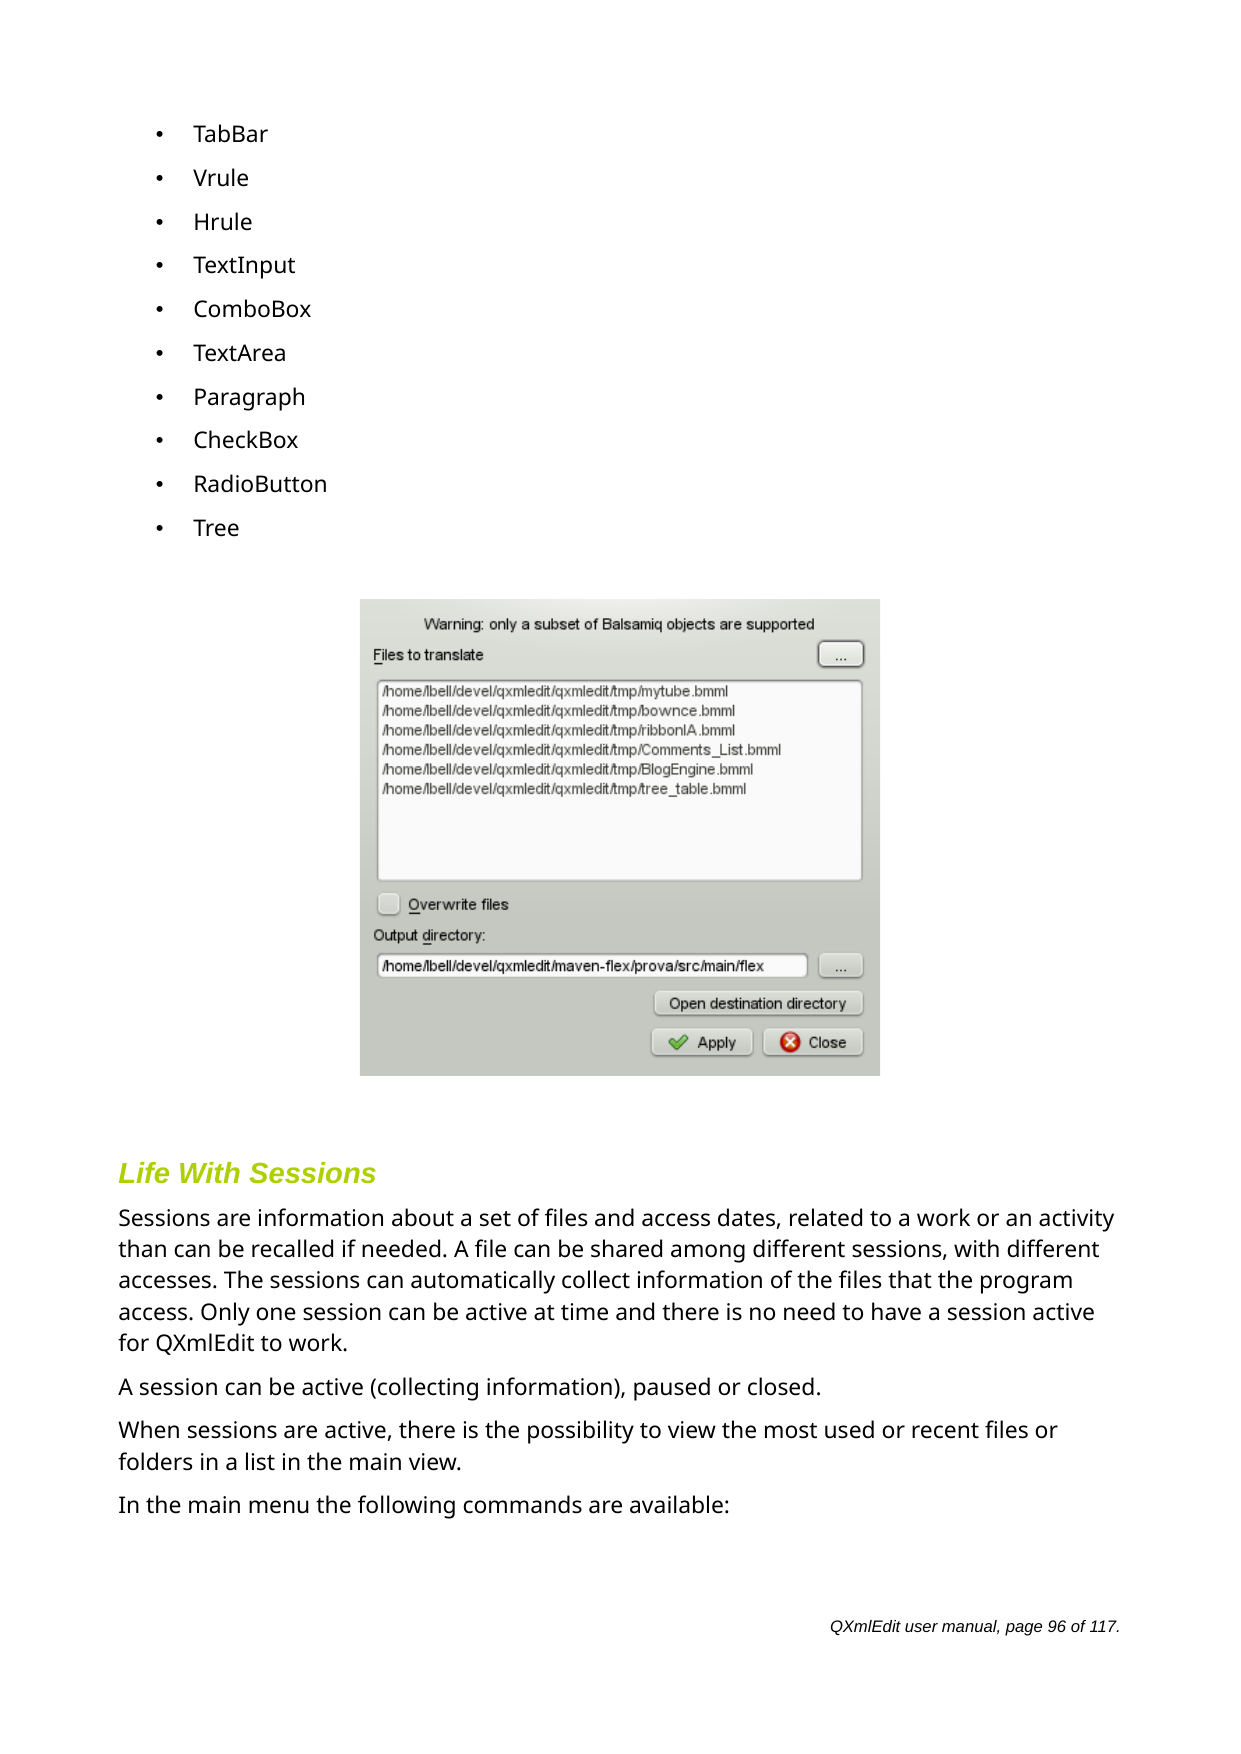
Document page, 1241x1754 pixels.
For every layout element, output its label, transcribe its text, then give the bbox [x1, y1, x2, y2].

text A session can be active (collecting information), paused or closed. [118, 1370, 1122, 1402]
list TabBar [156, 118, 1122, 149]
list Vrule [156, 162, 1122, 193]
list RadioButton [156, 468, 1122, 499]
text When sessions are active, there is the possibility to view the most used or recent files or folders in a list in the main view. [118, 1414, 1122, 1477]
list TextInput [156, 249, 1122, 281]
list Paragraph [156, 381, 1122, 412]
list TextArea [156, 337, 1122, 368]
picture [359, 599, 881, 1076]
list CheckBox [156, 424, 1122, 456]
list ComboBox [156, 293, 1122, 324]
text Sessions are information about a set of files and access dates, related to a work or an activity than can be recalled if needed. A file can be shared among different sessions, with different accesses. The sessions can automatically collect information of the files that the program access. Only one session can be active at time and there is no need to have a session active for QXmlEdit to work. [118, 1202, 1122, 1358]
list Hrule [156, 206, 1122, 237]
list Tree [156, 512, 1122, 543]
subtitle Life With Sessions [118, 1156, 1122, 1189]
text In the main menu the following commands are available: [118, 1489, 1122, 1520]
